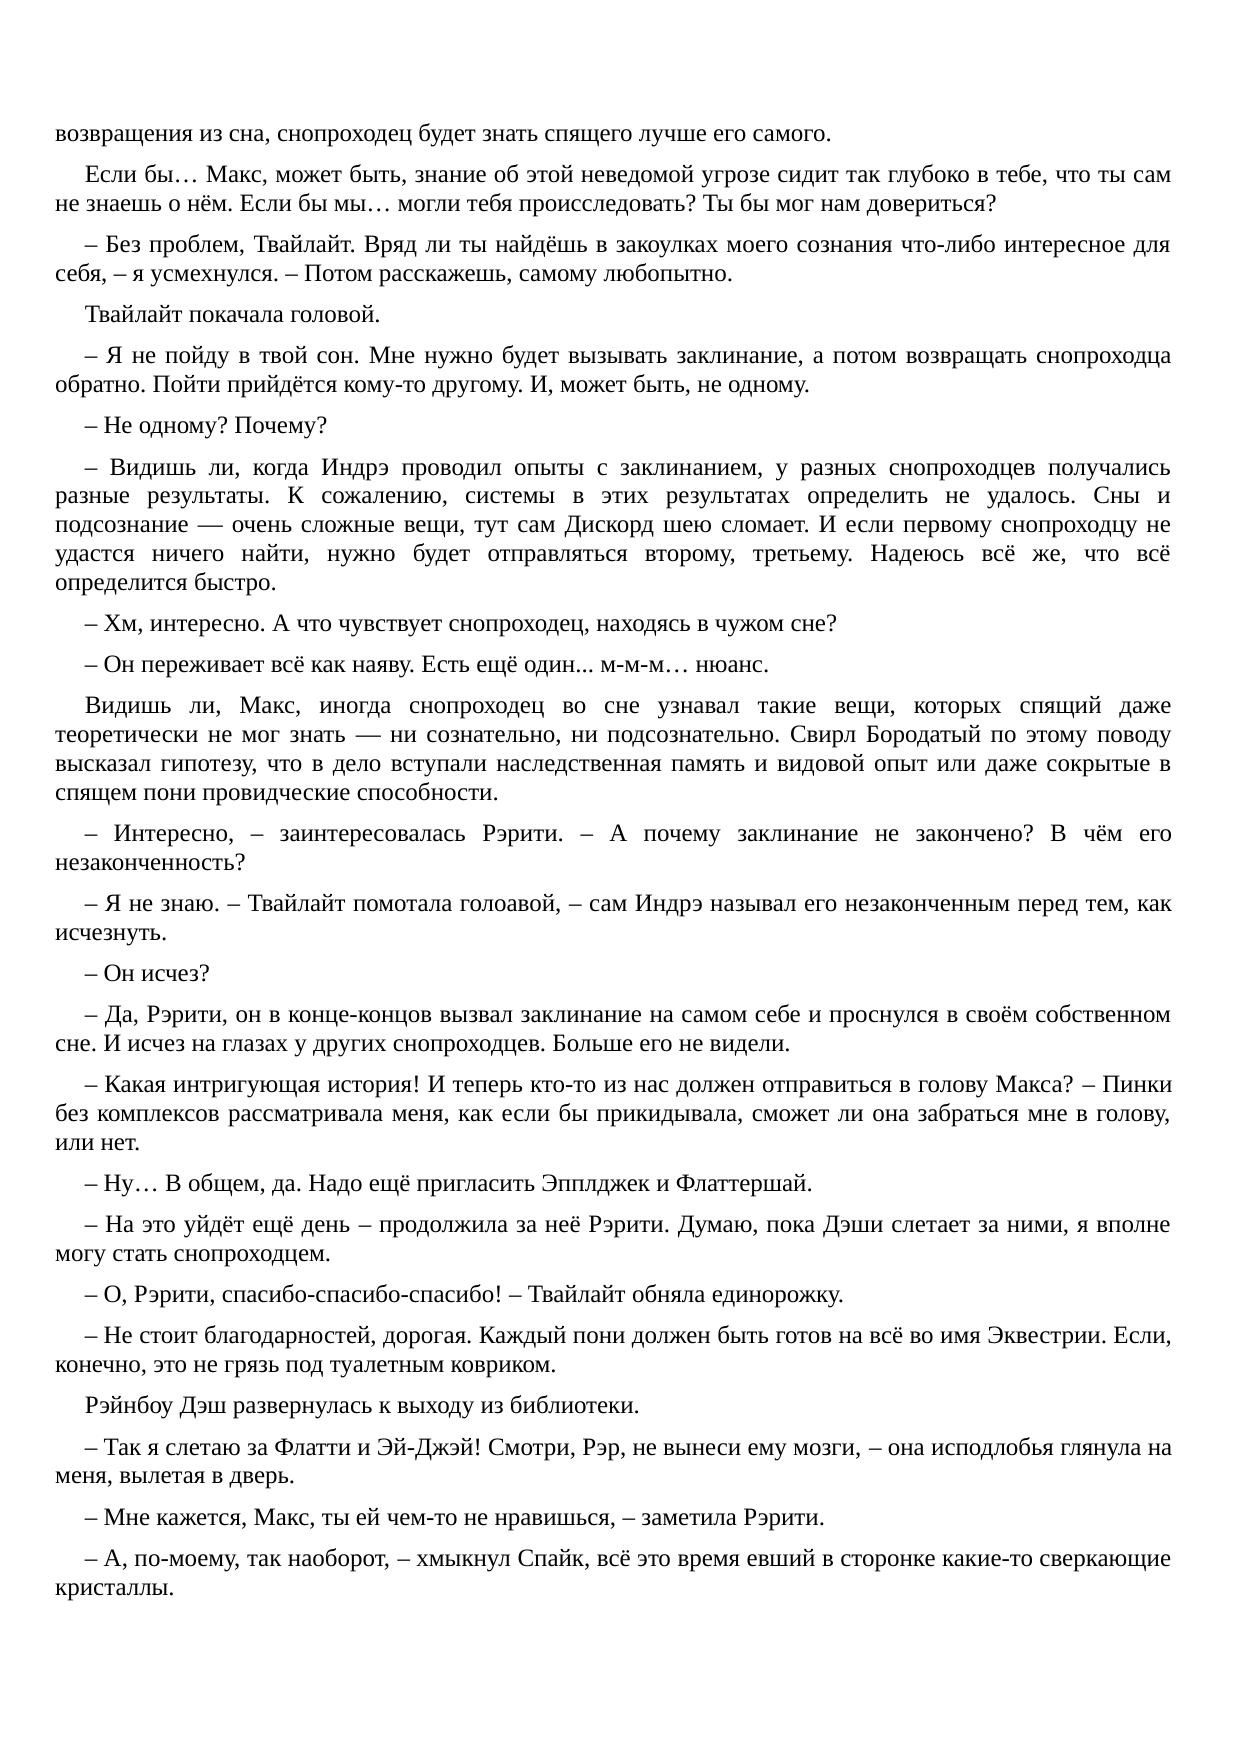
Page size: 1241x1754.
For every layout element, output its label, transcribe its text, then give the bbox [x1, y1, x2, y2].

text – Я не знаю. – Твайлайт помотала голоавой, – сам Индрэ называл его незаконченным перед тем, как исчезнуть. [55, 888, 1172, 946]
text – На это уйдёт ещё день – продолжила за неё Рэрити. Думаю, пока Дэши слетает за ними, я вполне могу стать снопроходцем. [55, 1209, 1172, 1267]
text – Ну… В общем, да. Надо ещё пригласить Эпплджек и Флаттершай. [55, 1168, 1172, 1197]
text – Интересно, – заинтересовалась Рэрити. – А почему заклинание не закончено? В чём его незаконченность? [55, 818, 1172, 876]
text – Он исчез? [55, 958, 1172, 987]
text – О, Рэрити, спасибо-спасибо-спасибо! – Твайлайт обняла единорожку. [55, 1279, 1172, 1308]
text Твайлайт покачала головой. [55, 299, 1172, 328]
text Видишь ли, Макс, иногда снопроходец во сне узнавал такие вещи, которых спящий даже теоретически не мог знать — ни сознательно, ни подсознательно. Свирл Бородатый по этому поводу высказал гипотезу, что в дело вступали наследственная память и видовой опыт или даже сокрытые в спящем пони провидческие способности. [55, 691, 1172, 806]
text – Не стоит благодарностей, дорогая. Каждый пони должен быть готов на всё во имя Эквестрии. Если, конечно, это не грязь под туалетным ковриком. [55, 1321, 1172, 1378]
text – Не одному? Почему? [55, 411, 1172, 439]
text Если бы… Макс, может быть, знание об этой неведомой угрозе сидит так глубоко в тебе, что ты сам не знаешь о нём. Если бы мы… могли тебя происследовать? Ты бы мог нам довериться? [55, 159, 1172, 217]
text – Какая интригующая история! И теперь кто-то из нас должен отправиться в голову Макса? – Пинки без комплексов рассматривала меня, как если бы прикидывала, сможет ли она забраться мне в голову, или нет. [55, 1069, 1172, 1156]
text – Так я слетаю за Флатти и Эй-Джэй! Смотри, Рэр, не вынеси ему мозги, – она исподлобья глянула на меня, вылетая в дверь. [55, 1432, 1172, 1489]
text – Мне кажется, Макс, ты ей чем-то не нравишься, – заметила Рэрити. [55, 1502, 1172, 1531]
text – А, по-моему, так наоборот, – хмыкнул Спайк, всё это время евший в сторонке какие-то сверкающие кристаллы. [55, 1543, 1172, 1601]
text Рэйнбоу Дэш развернулась к выходу из библиотеки. [55, 1391, 1172, 1419]
text – Я не пойду в твой сон. Мне нужно будет вызывать заклинание, а потом возвращать снопроходца обратно. Пойти прийдётся кому-то другому. И, может быть, не одному. [55, 341, 1172, 398]
text – Он переживает всё как наяву. Есть ещё один... м-м-м… нюанс. [55, 649, 1172, 678]
text – Видишь ли, когда Индрэ проводил опыты с заклинанием, у разных снопроходцев получались разные результаты. К сожалению, системы в этих результатах определить не удалось. Сны и подсознание — очень сложные вещи, тут сам Дискорд шею сломает. И если первому снопроходцу не удастся ничего найти, нужно будет отправляться второму, третьему. Надеюсь всё же, что всё определится быстро. [55, 452, 1172, 596]
text – Без проблем, Твайлайт. Вряд ли ты найдёшь в закоулках моего сознания что-либо интересное для себя, – я усмехнулся. – Потом расскажешь, самому любопытно. [55, 229, 1172, 287]
text возвращения из сна, снопроходец будет знать спящего лучше его самого. [55, 118, 1172, 147]
text – Да, Рэрити, он в конце-концов вызвал заклинание на самом себе и проснулся в своём собственном сне. И исчез на глазах у других снопроходцев. Больше его не видели. [55, 999, 1172, 1057]
text – Хм, интересно. А что чувствует снопроходец, находясь в чужом сне? [55, 608, 1172, 637]
